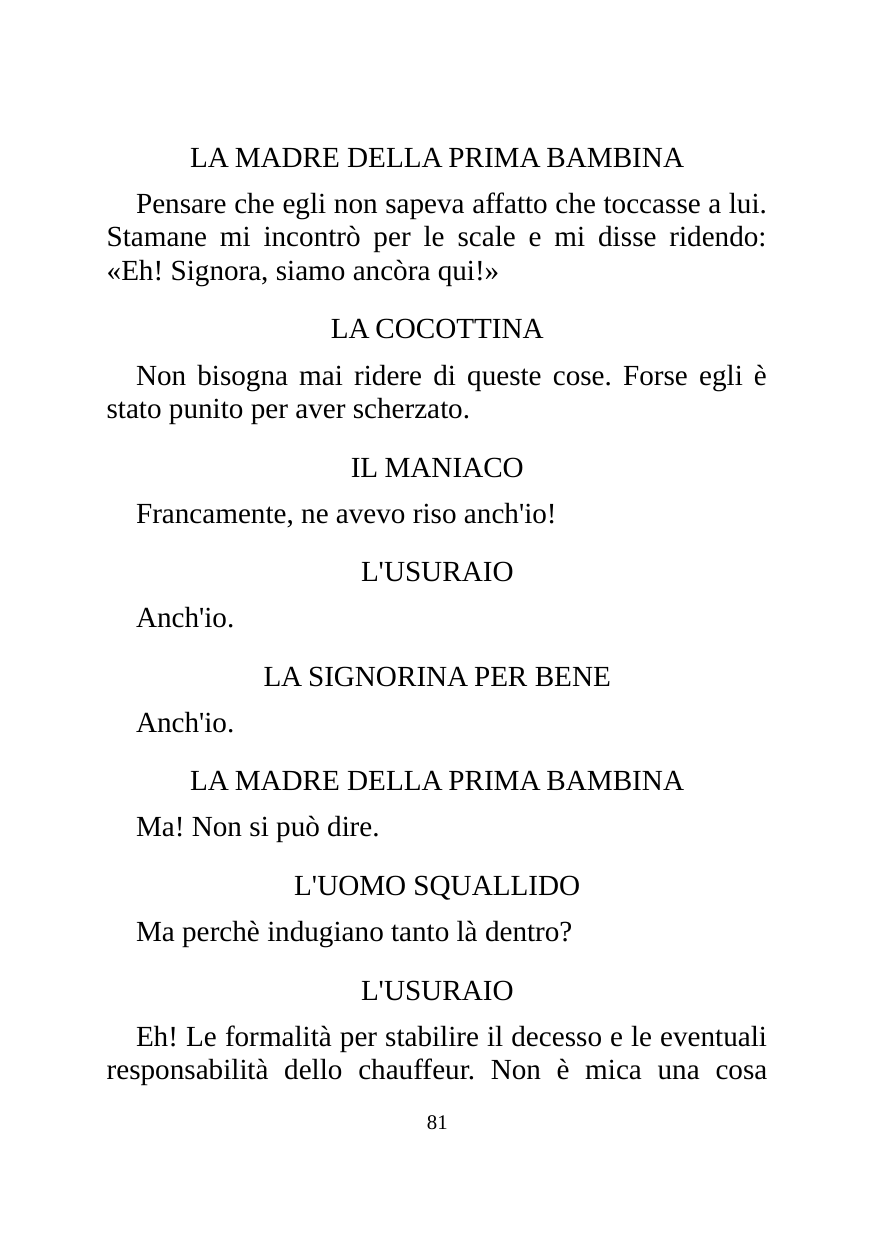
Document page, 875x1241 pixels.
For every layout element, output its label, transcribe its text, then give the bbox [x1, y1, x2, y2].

text l'usuraio [106, 554, 768, 588]
text LA COCOTTINA [106, 312, 768, 345]
text IL MANIACO [106, 450, 768, 483]
text Eh! Le formalità per stabilire il decesso e le eventuali responsabilità dello chauffeur. Non è mica una cosa [106, 1019, 768, 1086]
text Non bisogna mai ridere di queste cose. Forse egli è stato punito per aver scherzato. [106, 358, 768, 425]
text LA SIGNORINA PER BENE [106, 659, 768, 692]
text Pensare che egli non sapeva affatto che toccasse a lui. Stamane mi incontrò per le scale e mi disse ridendo: «Eh! Signora, siamo ancòra qui!» [106, 186, 768, 287]
text LA MADRE DELLA PRIMA BAMBINA [106, 140, 768, 173]
text Ma perchè indugiano tanto là dentro? [106, 914, 768, 948]
text Anch'io. [106, 705, 768, 738]
text Francamente, ne avevo riso anch'io! [106, 496, 768, 529]
text l'uomo squallido [106, 868, 768, 902]
text Ma! Non si può dire. [106, 809, 768, 843]
text Anch'io. [106, 600, 768, 634]
text LA MADRE DELLA PRIMA BAMBINA [106, 763, 768, 797]
text l'usuraio [106, 973, 768, 1006]
